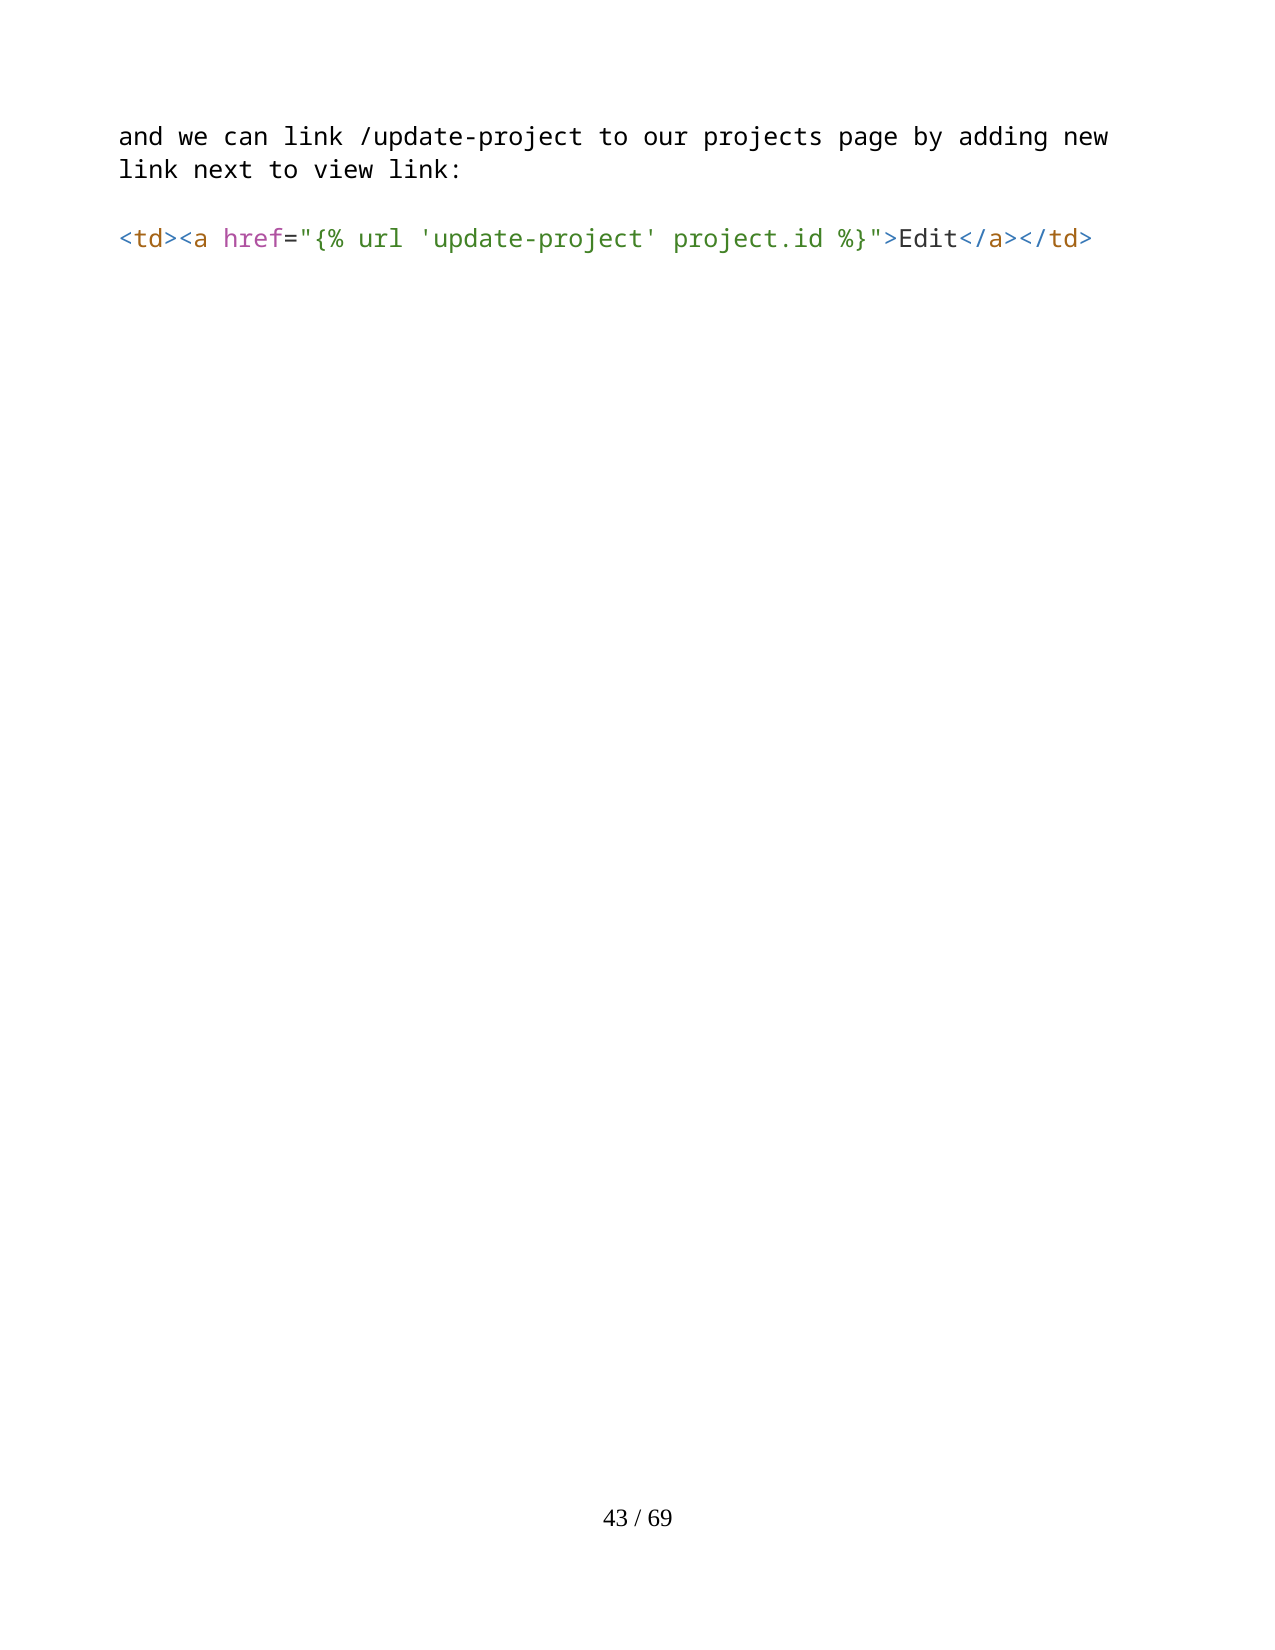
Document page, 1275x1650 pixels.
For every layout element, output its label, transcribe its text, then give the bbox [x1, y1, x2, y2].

text and we can link /update-project to our projects page by adding new link next to view link: [118, 118, 1157, 186]
text <td><a href="{% url 'update-project' project.id %}">Edit</a></td> [118, 220, 1157, 254]
